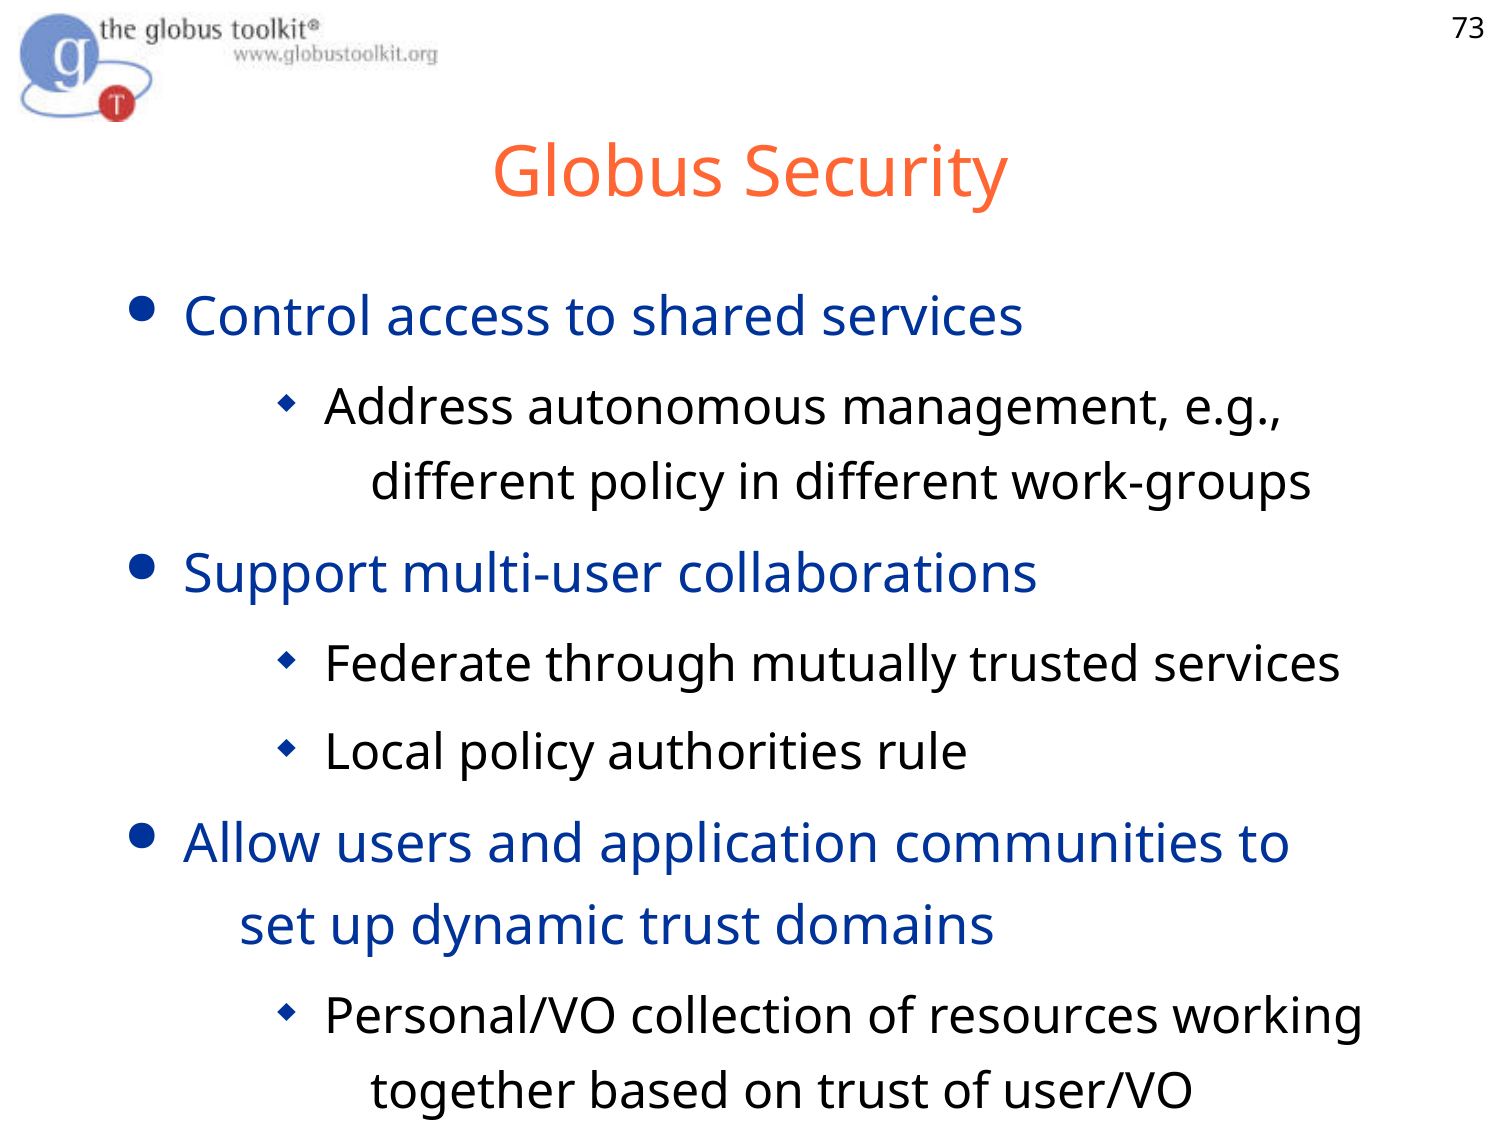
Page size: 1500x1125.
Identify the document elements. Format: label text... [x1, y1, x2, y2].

title Globus Security [112, 99, 1388, 225]
list Control access to shared services Address autonomous management, e.g., different policy in different work-groups Support multi-user collaborations Federate through mutually trusted services Local policy authorities rule Allow users and application communities to set up dynamic trust domains Personal/VO collection of resources working together based on trust of user/VO [112, 262, 1388, 1037]
picture [17, 12, 438, 122]
